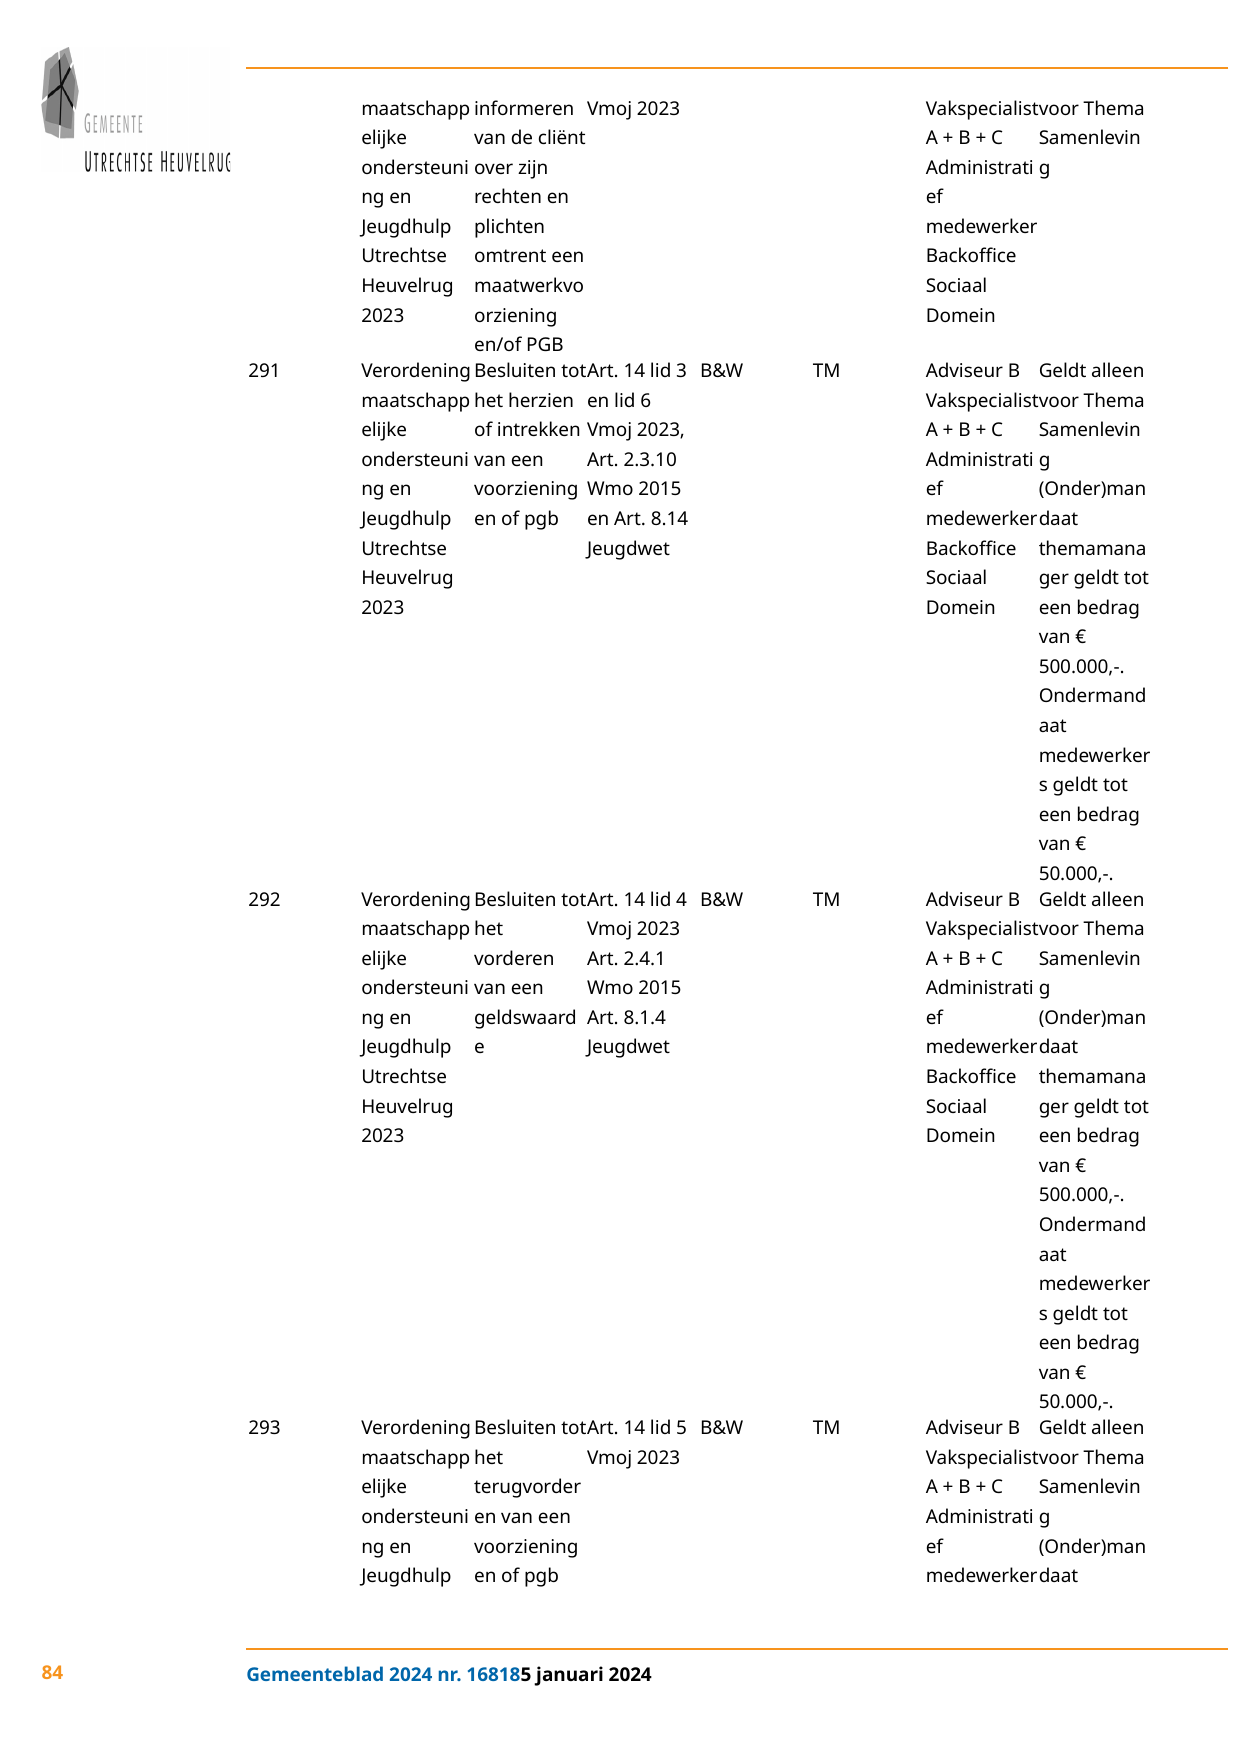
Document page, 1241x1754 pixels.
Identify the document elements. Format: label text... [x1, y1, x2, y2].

table_cell [248, 95, 361, 357]
table_cell Geldt alleen voor Thema Samenleving (Onder)mandaat themamanager geldt tot een bedrag van € 500.000,-. Ondermandaat medewerkers geldt tot een bedrag van € 50.000,-. [1039, 357, 1152, 886]
table_cell Adviseur B Vakspecialist A + B + C Administratief medewerker Backoffice Sociaal Domein [926, 357, 1038, 886]
table_cell maatschappelijke ondersteuning en Jeugdhulp Utrechtse Heuvelrug 2023 [361, 95, 474, 357]
picture [41, 47, 231, 172]
table_cell Adviseur B Vakspecialist A + B + C Administratief medewerker [926, 1415, 1038, 1588]
table_cell Vakspecialist A + B + C Administratief medewerker Backoffice Sociaal Domein [926, 95, 1038, 357]
table_cell Geldt alleen voor Thema Samenleving (Onder)mandaat [1039, 1415, 1152, 1588]
table_cell 291 [248, 357, 361, 886]
table_cell B&W [700, 357, 813, 886]
table_cell TM [813, 357, 926, 886]
table_cell B&W [700, 1415, 813, 1588]
table_cell Vmoj 2023 [587, 95, 700, 357]
table_cell 293 [248, 1415, 361, 1588]
table_cell TM [813, 1415, 926, 1588]
table_cell Verordening maatschappelijke ondersteuning en Jeugdhulp Utrechtse Heuvelrug 2023 [361, 886, 474, 1414]
table_cell [700, 95, 813, 357]
table_cell TM [813, 886, 926, 1414]
table_cell voor Thema Samenleving [1039, 95, 1152, 357]
table_cell Geldt alleen voor Thema Samenleving (Onder)mandaat themamanager geldt tot een bedrag van € 500.000,-. Ondermandaat medewerkers geldt tot een bedrag van € 50.000,-. [1039, 886, 1152, 1414]
table_cell Adviseur B Vakspecialist A + B + C Administratief medewerker Backoffice Sociaal Domein [926, 886, 1038, 1414]
table_cell Besluiten tot het vorderen van een geldswaarde [474, 886, 587, 1414]
table_cell Verordening maatschappelijke ondersteuning en Jeugdhulp [361, 1415, 474, 1588]
table_cell B&W [700, 886, 813, 1414]
table_cell [813, 95, 926, 357]
table_cell informeren van de cliënt over zijn rechten en plichten omtrent een maatwerkvoorziening en/of PGB [474, 95, 587, 357]
table_cell Art. 14 lid 3 en lid 6 Vmoj 2023, Art. 2.3.10 Wmo 2015 en Art. 8.14 Jeugdwet [587, 357, 700, 886]
table_cell 292 [248, 886, 361, 1414]
table_cell Besluiten tot het terugvorderen van een voorziening en of pgb [474, 1415, 587, 1588]
table_cell Art. 14 lid 5 Vmoj 2023 [587, 1415, 700, 1588]
table_cell Besluiten tot het herzien of intrekken van een voorziening en of pgb [474, 357, 587, 886]
table_cell Art. 14 lid 4 Vmoj 2023 Art. 2.4.1 Wmo 2015 Art. 8.1.4 Jeugdwet [587, 886, 700, 1414]
table_cell Verordening maatschappelijke ondersteuning en Jeugdhulp Utrechtse Heuvelrug 2023 [361, 357, 474, 886]
